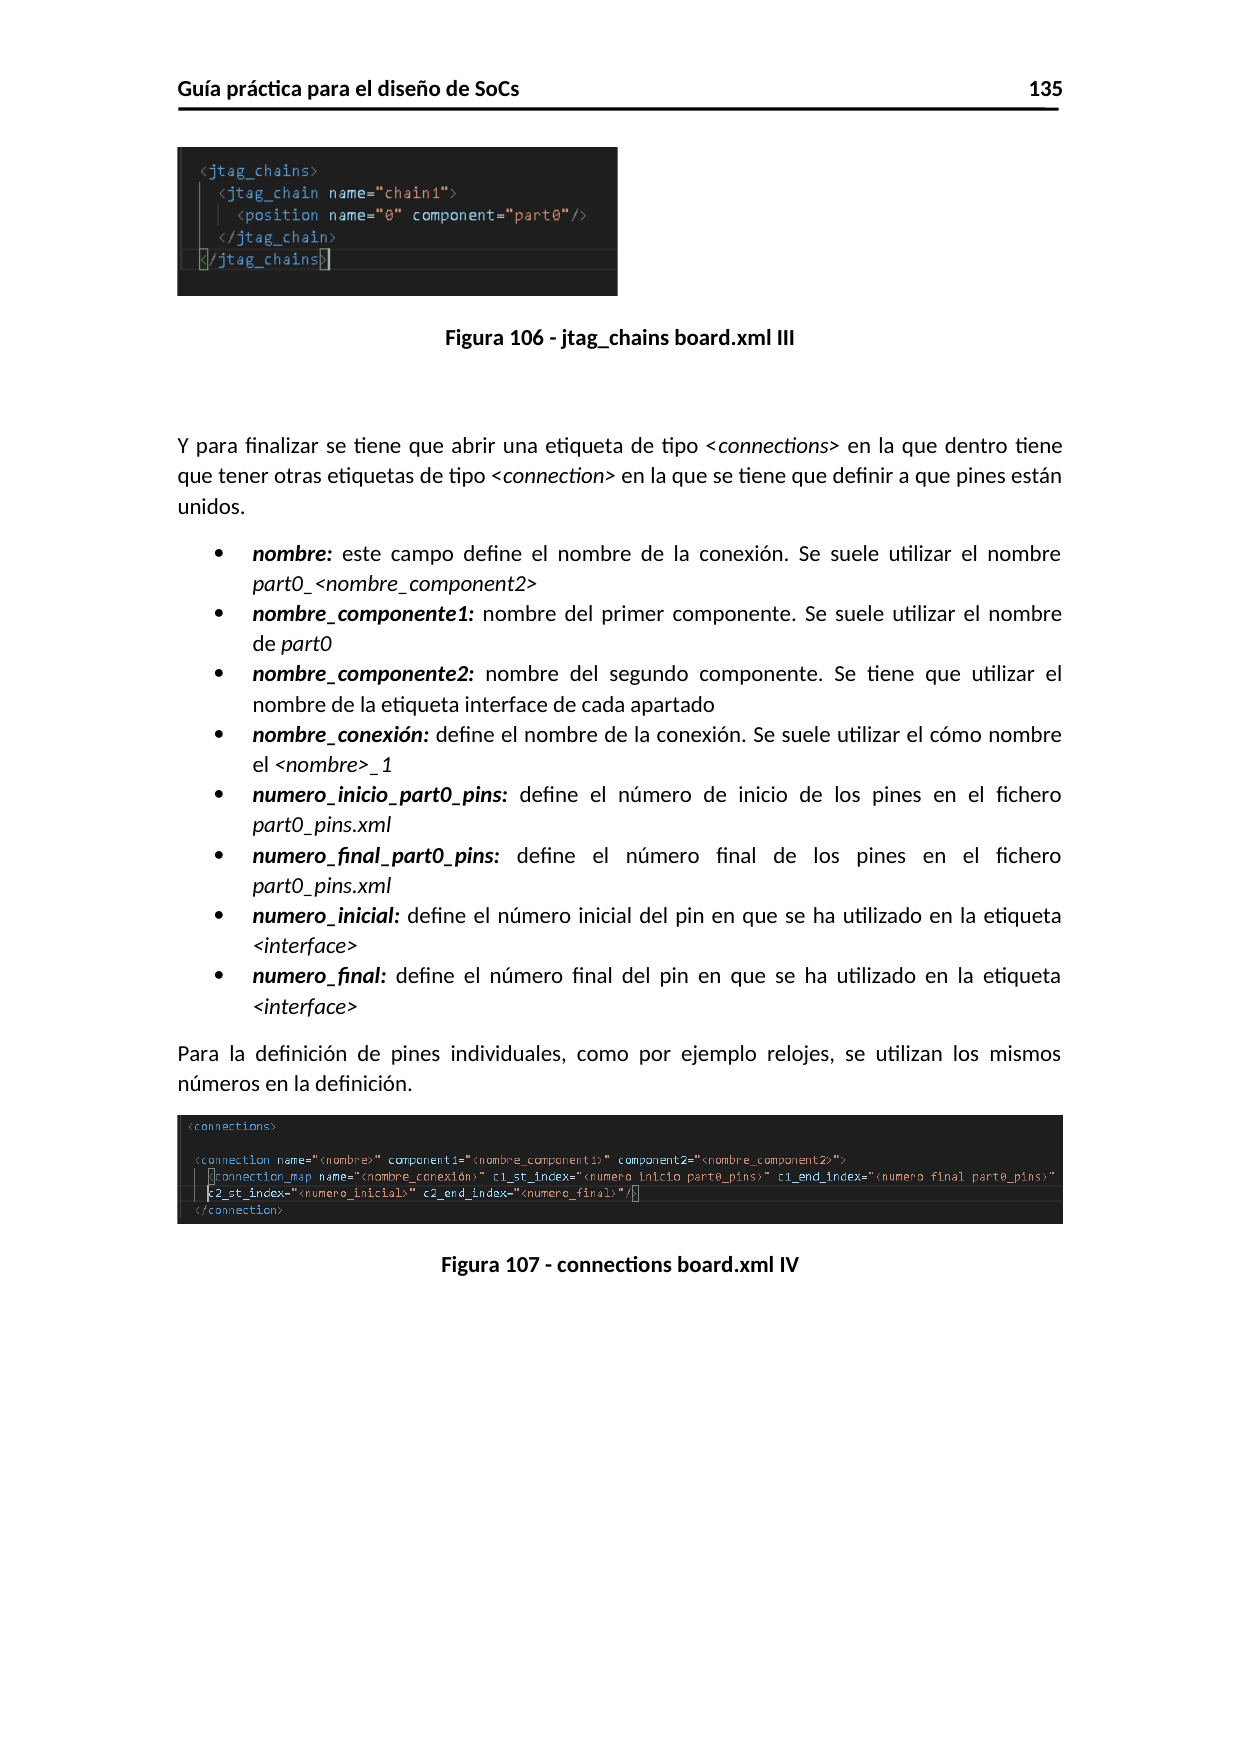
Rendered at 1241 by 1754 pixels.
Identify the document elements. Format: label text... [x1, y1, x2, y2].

list nombre: este campo define el nombre de la conexión. Se suele utilizar el nombre part0_<nombre_component2> [215, 539, 1063, 597]
list numero_final: define el número final del pin en que se ha utilizado en la etiqueta <interface> [215, 962, 1063, 1020]
text Para la definición de pines individuales, como por ejemplo relojes, se utilizan los mismos números en la definición. [177, 1039, 1063, 1097]
list numero_inicial: define el número inicial del pin en que se ha utilizado en la etiqueta <interface> [215, 901, 1063, 959]
picture [177, 1115, 1063, 1224]
text Y para finalizar se tiene que abrir una etiqueta de tipo <connections> en la que dentro tiene que tener otras etiquetas de tipo <connection> en la que se tiene que definir a que pines están unidos. [177, 431, 1063, 520]
list nombre_componente1: nombre del primer componente. Se suele utilizar el nombre de part0 [215, 599, 1063, 657]
text Figura 107 - connections board.xml IV [177, 1251, 1063, 1279]
list nombre_componente2: nombre del segundo componente. Se tiene que utilizar el nombre de la etiqueta interface de cada apartado [215, 659, 1063, 718]
picture [177, 147, 618, 296]
list nombre_conexión: define el nombre de la conexión. Se suele utilizar el cómo nombre el <nombre>_1 [215, 720, 1063, 778]
list numero_inicio_part0_pins: define el número de inicio de los pines en el fichero part0_pins.xml [215, 780, 1063, 839]
text Figura 106 - jtag_chains board.xml III [177, 323, 1063, 351]
list numero_final_part0_pins: define el número final de los pines en el fichero part0_pins.xml [215, 841, 1063, 899]
